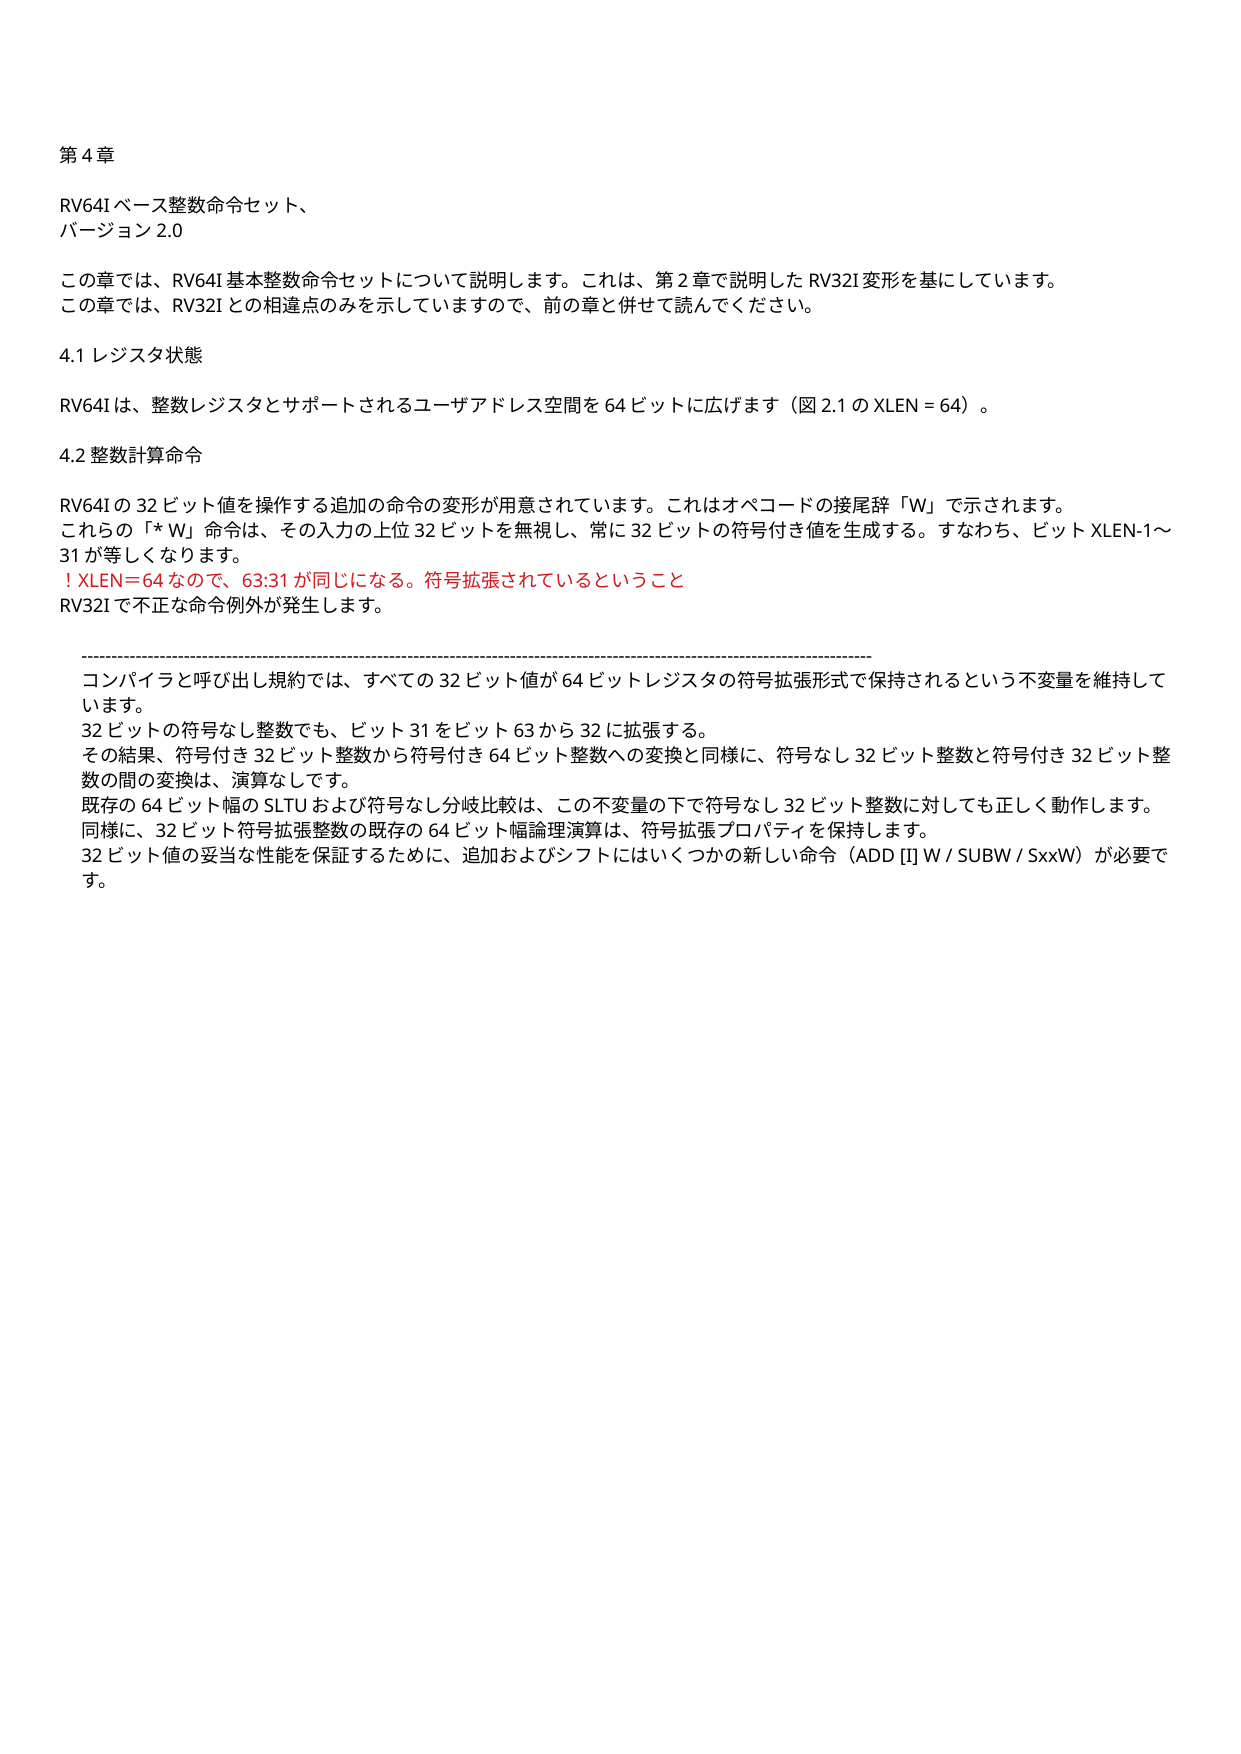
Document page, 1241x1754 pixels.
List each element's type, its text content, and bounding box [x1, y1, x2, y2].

text 第4章 [59, 142, 1181, 167]
text 既存の64ビット幅のSLTUおよび符号なし分岐比較は、この不変量の下で符号なし32ビット整数に対しても正しく動作します。 [81, 792, 1181, 817]
text 4.2 整数計算命令 [59, 442, 1181, 467]
text バージョン2.0 [59, 217, 1181, 242]
text コンパイラと呼び出し規約では、すべての32ビット値が64ビットレジスタの符号拡張形式で保持されるという不変量を維持しています。 [81, 667, 1181, 717]
text 同様に、32ビット符号拡張整数の既存の64ビット幅論理演算は、符号拡張プロパティを保持します。 [81, 817, 1181, 842]
text この章では、RV32Iとの相違点のみを示していますので、前の章と併せて読んでください。 [59, 292, 1181, 317]
text ----------------------------------------------------------------------------------------------------------------------------------- [81, 642, 1181, 667]
text 4.1 レジスタ状態 [59, 342, 1181, 367]
text これらの「* W」命令は、その入力の上位32ビットを無視し、常に32ビットの符号付き値を生成する。すなわち、ビットXLEN-1〜31が等しくなります。 [59, 517, 1181, 567]
text RV64Iベース整数命令セット、 [59, 192, 1181, 217]
text この章では、RV64I基本整数命令セットについて説明します。これは、第2章で説明したRV32I変形を基にしています。 [59, 267, 1181, 292]
text RV64Iは、整数レジスタとサポートされるユーザアドレス空間を64ビットに広げます（図2.1のXLEN = 64）。 [59, 392, 1181, 417]
text 32ビットの符号なし整数でも、ビット31をビット63から32に拡張する。 [81, 717, 1181, 742]
text RV64Iの32ビット値を操作する追加の命令の変形が用意されています。これはオペコードの接尾辞「W」で示されます。 [59, 492, 1181, 517]
text 32ビット値の妥当な性能を保証するために、追加およびシフトにはいくつかの新しい命令（ADD [I] W / SUBW / SxxW）が必要です。 [81, 842, 1181, 892]
text その結果、符号付き32ビット整数から符号付き64ビット整数への変換と同様に、符号なし32ビット整数と符号付き32ビット整数の間の変換は、演算なしです。 [81, 742, 1181, 792]
text RV32Iで不正な命令例外が発生します。 [59, 592, 1181, 617]
text ！XLEN＝64なので、63:31が同じになる。符号拡張されているということ [59, 567, 1181, 592]
